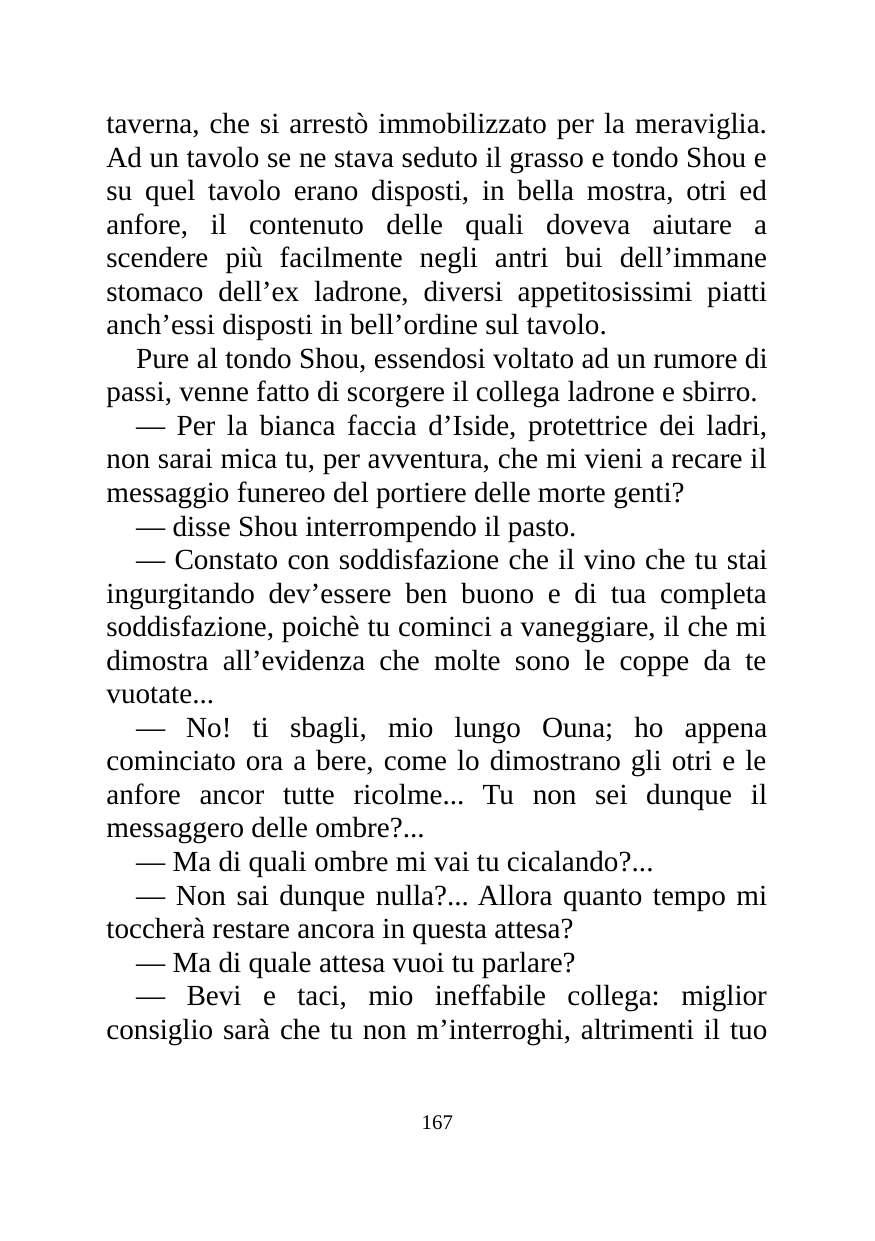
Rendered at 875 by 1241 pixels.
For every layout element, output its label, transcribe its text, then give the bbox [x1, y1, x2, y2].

text Pure al tondo Shou, essendosi voltato ad un rumore di passi, venne fatto di scorgere il collega ladrone e sbirro. [106, 341, 768, 408]
text — disse Shou interrompendo il pasto. [106, 509, 768, 542]
text — Per la bianca faccia d’Iside, protettrice dei ladri, non sarai mica tu, per avventura, che mi vieni a recare il messaggio funereo del portiere delle morte genti? [106, 408, 768, 509]
text taverna, che si arrestò immobilizzato per la meraviglia. Ad un tavolo se ne stava seduto il grasso e tondo Shou e su quel tavolo erano disposti, in bella mostra, otri ed anfore, il contenuto delle quali doveva aiutare a scendere più facilmente negli antri bui dell’immane stomaco dell’ex ladrone, diversi appetitosissimi piatti anch’essi disposti in bell’ordine sul tavolo. [106, 106, 768, 341]
text — Bevi e taci, mio ineffabile collega: miglior consiglio sarà che tu non m’interroghi, altrimenti il tuo [106, 978, 768, 1045]
text — No! ti sbagli, mio lungo Ouna; ho appena cominciato ora a bere, come lo dimostrano gli otri e le anfore ancor tutte ricolme... Tu non sei dunque il messaggero delle ombre?... [106, 710, 768, 844]
text — Ma di quale attesa vuoi tu parlare? [106, 945, 768, 978]
text — Ma di quali ombre mi vai tu cicalando?... [106, 844, 768, 878]
text — Non sai dunque nulla?... Allora quanto tempo mi toccherà restare ancora in questa attesa? [106, 878, 768, 945]
text — Constato con soddisfazione che il vino che tu stai ingurgitando dev’essere ben buono e di tua completa soddisfazione, poichè tu cominci a vaneggiare, il che mi dimostra all’evidenza che molte sono le coppe da te vuotate... [106, 542, 768, 710]
